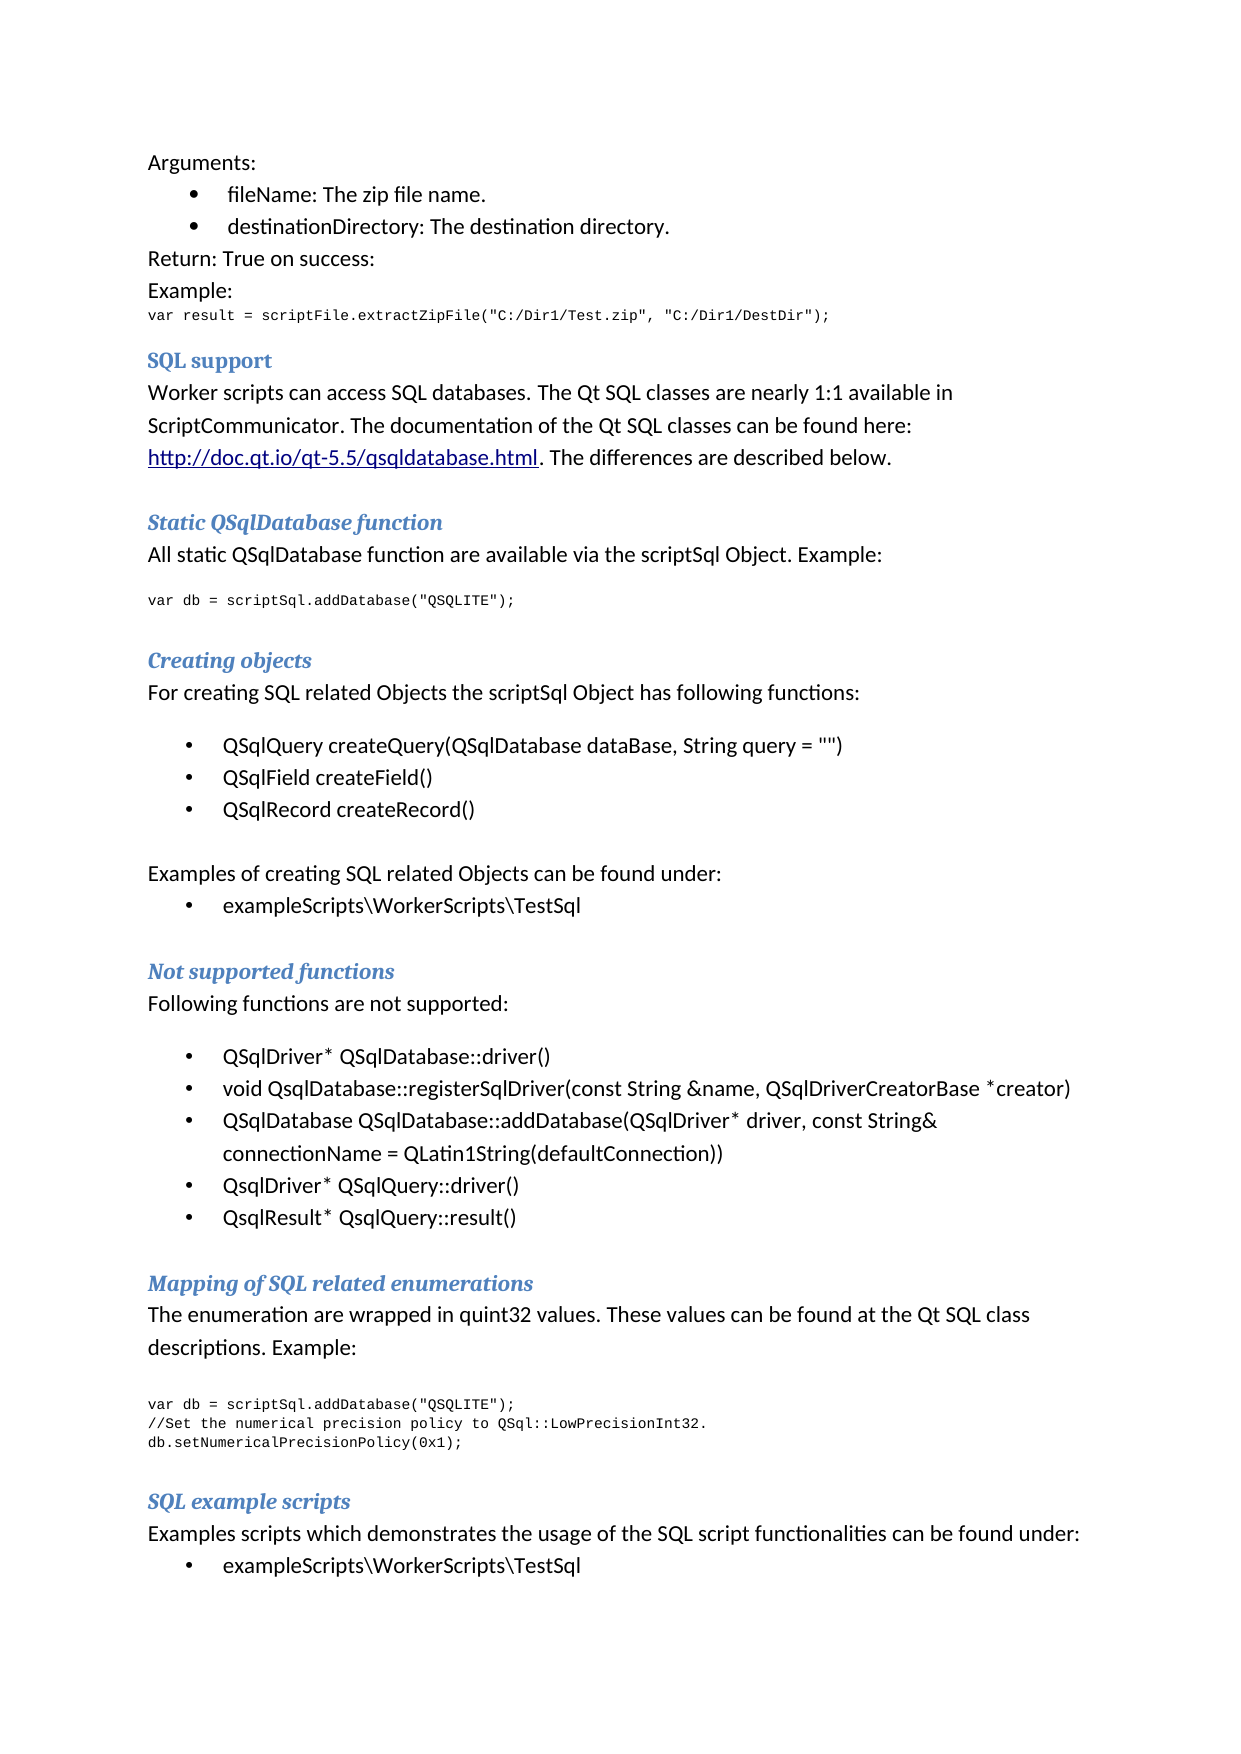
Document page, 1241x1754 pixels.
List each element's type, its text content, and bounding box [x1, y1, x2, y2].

subtitle Creating objects [148, 647, 1093, 674]
subtitle Not supported functions [148, 959, 1093, 985]
text Return: True on success: [148, 244, 1093, 272]
text Arguments: [148, 148, 1093, 176]
list exampleScripts\WorkerScripts\TestSql [185, 1552, 1093, 1579]
subtitle Static QSqlDatabase function [148, 510, 1093, 537]
list QSqlDriver* QSqlDatabase::driver() [185, 1042, 1093, 1070]
list fileName: The zip file name. [190, 180, 1093, 208]
list QsqlResult* QsqlQuery::result() [185, 1203, 1093, 1231]
text Example: [148, 276, 1093, 304]
text db.setNumericalPrecisionPolicy(0x1); [148, 1435, 1093, 1452]
text All static QSqlDatabase function are available via the scriptSql Object. Example: [148, 540, 1093, 568]
text var db = scriptSql.addDatabase("QSQLITE"); [148, 1397, 1093, 1414]
subtitle Mapping of SQL related enumerations [148, 1270, 1093, 1297]
text Examples of creating SQL related Objects can be found under: [148, 859, 1093, 887]
list QSqlField createField() [185, 763, 1093, 791]
list void QsqlDatabase::registerSqlDriver(const String &name, QSqlDriverCreatorBase *creator) [185, 1074, 1093, 1102]
text Following functions are not supported: [148, 989, 1093, 1017]
list QsqlDriver* QSqlQuery::driver() [185, 1171, 1093, 1199]
subtitle SQL support [148, 348, 1093, 375]
text Worker scripts can access SQL databases. The Qt SQL classes are nearly 1:1 available in ScriptCommunicator. The documentation of the Qt SQL classes can be found here: http://doc.qt.io/qt-5.5/qsqldatabase.html. The differences are described below. [148, 378, 1093, 471]
text //Set the numerical precision policy to QSql::LowPrecisionInt32. [148, 1416, 1093, 1433]
list destinationDirectory: The destination directory. [190, 212, 1093, 240]
text var db = scriptSql.addDatabase("QSQLITE"); [148, 593, 1093, 610]
list QSqlQuery createQuery(QSqlDatabase dataBase, String query = "") [185, 731, 1093, 759]
subtitle SQL example scripts [148, 1489, 1093, 1516]
text var result = scriptFile.extractZipFile("C:/Dir1/Test.zip", "C:/Dir1/DestDir"); [148, 308, 1093, 325]
text Examples scripts which demonstrates the usage of the SQL script functionalities can be found under: [148, 1519, 1093, 1547]
text The enumeration are wrapped in quint32 values. These values can be found at the Qt SQL class descriptions. Example: [148, 1301, 1093, 1361]
text For creating SQL related Objects the scriptSql Object has following functions: [148, 678, 1093, 706]
list exampleScripts\WorkerScripts\TestSql [185, 892, 1093, 920]
list QSqlRecord createRecord() [185, 795, 1093, 823]
list QSqlDatabase QSqlDatabase::addDatabase(QSqlDriver* driver, const String& connectionName = QLatin1String(defaultConnection)) [185, 1107, 1093, 1167]
